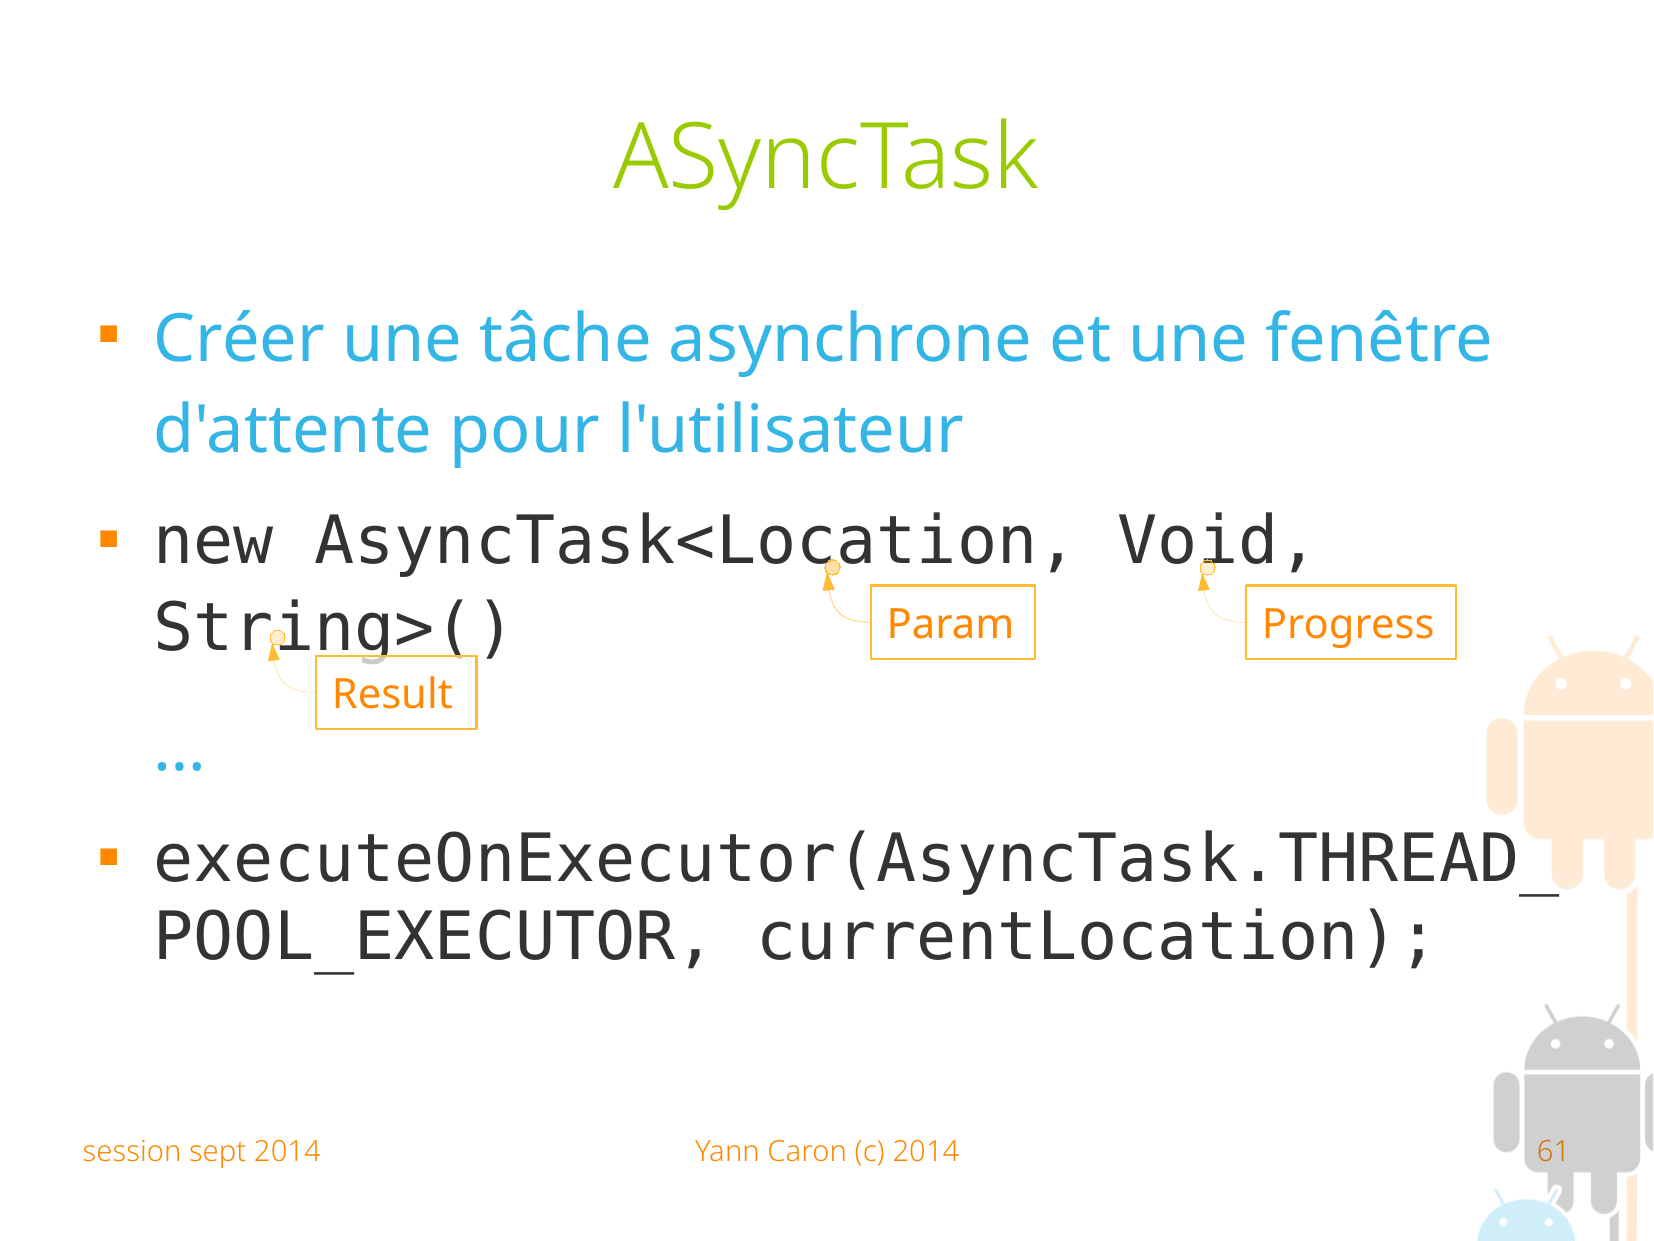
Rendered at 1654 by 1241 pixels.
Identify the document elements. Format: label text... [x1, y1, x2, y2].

text_box [824, 559, 841, 576]
picture [240, 423, 1654, 1241]
picture [872, 652, 1034, 658]
text_box Result [316, 655, 477, 722]
list Créer une tâche asynchrone et une fenêtre d'attente pour l'utilisateur new AsyncTask<Location, Void, String>() … executeOnExecutor(AsyncTask.THREAD_POOL_EXECUTOR, currentLocation); [82, 290, 1571, 1010]
text_box Param [870, 585, 1035, 652]
text_box [270, 630, 286, 646]
text_box Progress [1246, 585, 1457, 652]
title ASyncTask [82, 49, 1571, 257]
text_box [1200, 559, 1216, 576]
